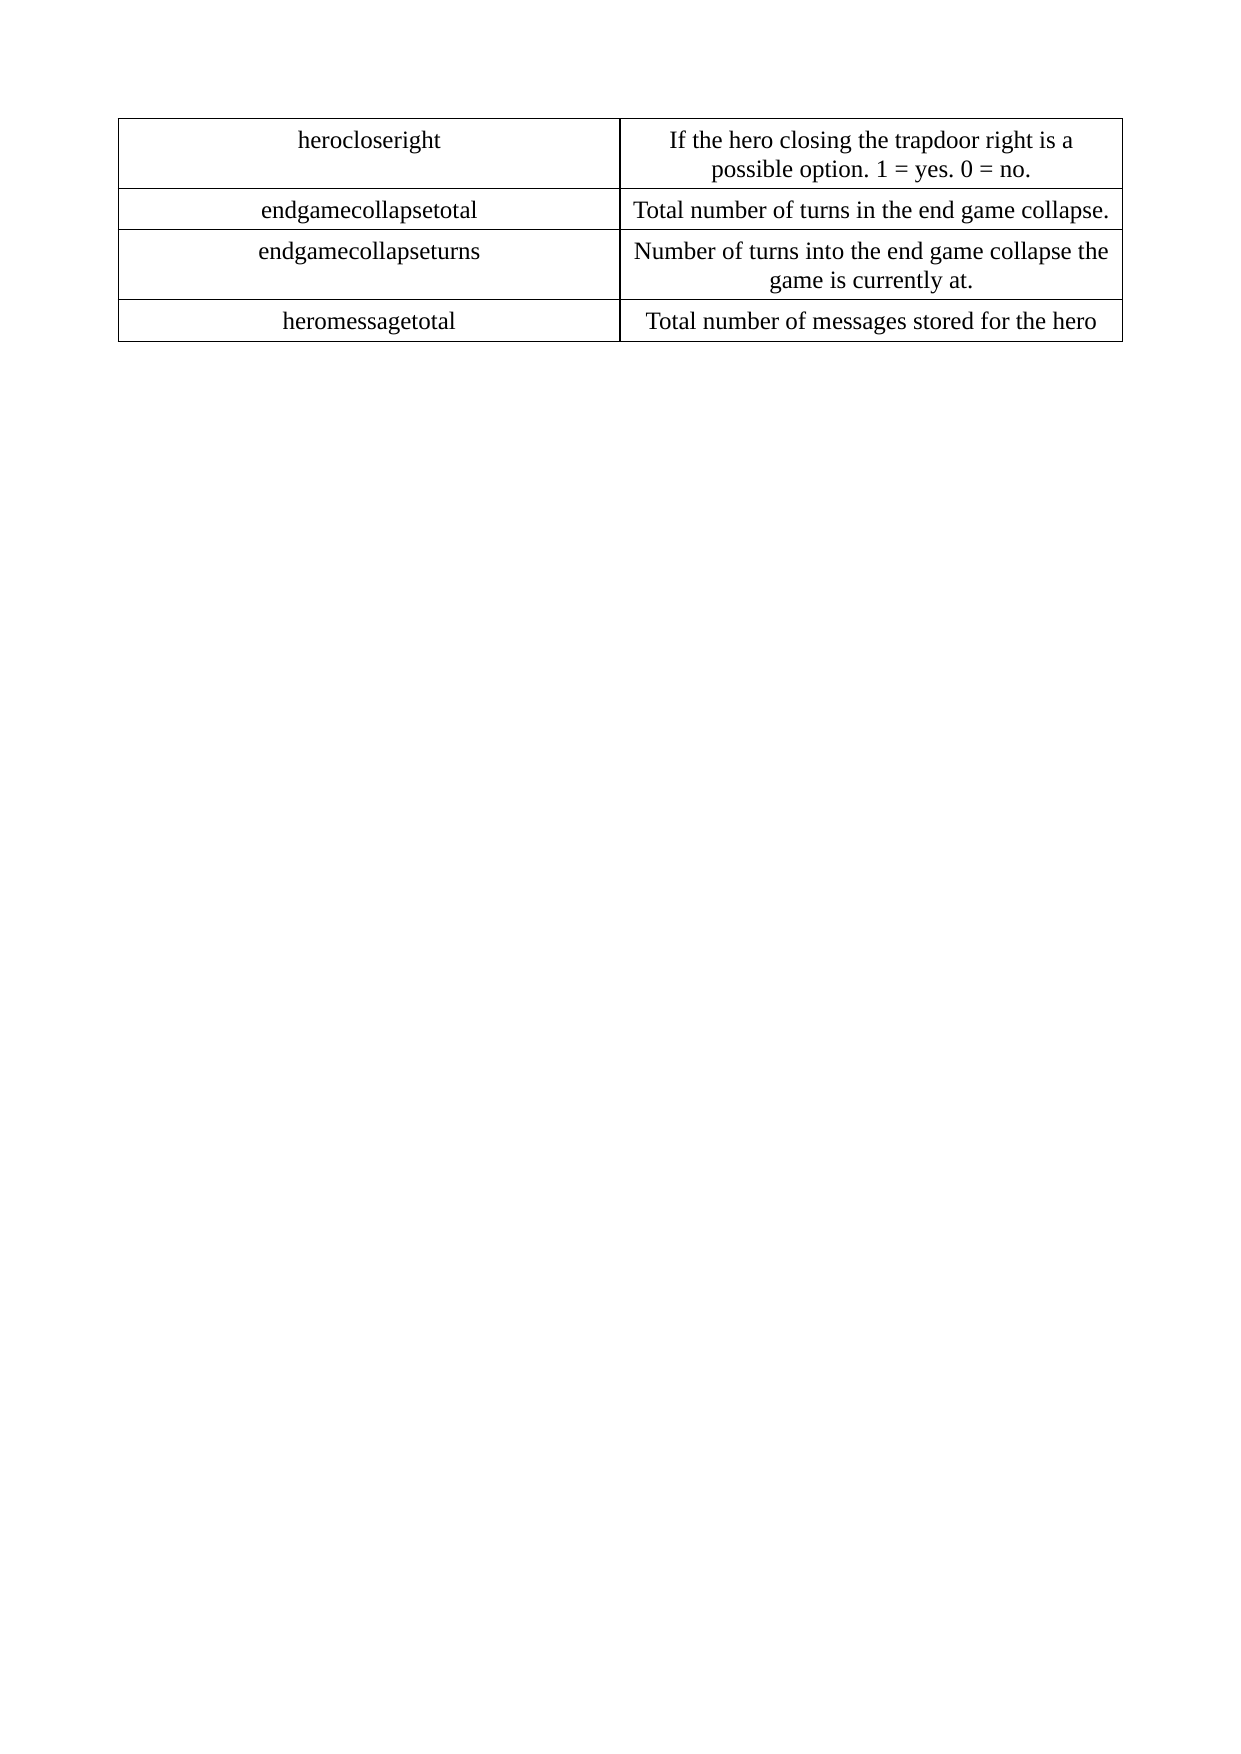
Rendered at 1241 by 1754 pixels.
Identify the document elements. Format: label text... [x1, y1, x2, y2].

table_cell Number of turns into the end game collapse the game is currently at. [621, 230, 1122, 299]
table_cell endgamecollapseturns [119, 230, 619, 299]
table_cell endgamecollapsetotal [119, 189, 619, 229]
table_cell heromessagetotal [119, 300, 619, 341]
table_cell Total number of turns in the end game collapse. [621, 189, 1122, 229]
table_cell If the hero closing the trapdoor right is a possible option. 1 = yes. 0 = no. [621, 119, 1122, 188]
table_cell herocloseright [119, 119, 619, 188]
table_cell Total number of messages stored for the hero [621, 300, 1122, 341]
